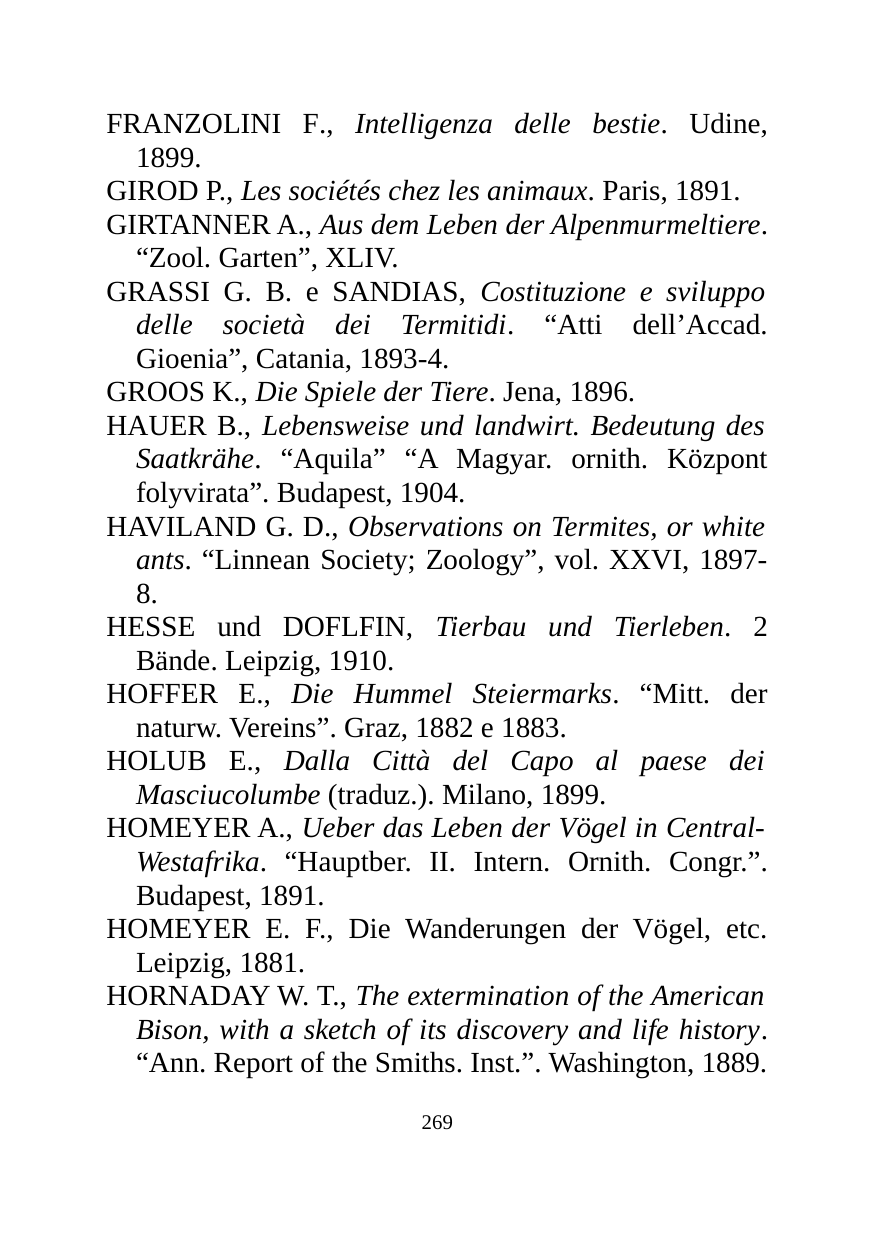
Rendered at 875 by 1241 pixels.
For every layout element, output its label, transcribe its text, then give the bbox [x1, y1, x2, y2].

text GIRTANNER A., Aus dem Leben der Alpenmurmeltiere. “Zool. Garten”, XLIV. [106, 207, 768, 274]
text GROOS K., Die Spiele der Tiere. Jena, 1896. [106, 374, 768, 408]
text HAUER B., Lebensweise und landwirt. Bedeutung des Saatkrähe. “Aquila” “A Magyar. ornith. Központ folyvirata”. Budapest, 1904. [106, 408, 768, 509]
text GRASSI G. B. e SANDIAS, Costituzione e sviluppo delle società dei Termitidi. “Atti dell’Accad. Gioenia”, Catania, 1893-4. [106, 274, 768, 374]
text HOFFER E., Die Hummel Steiermarks. “Mitt. der naturw. Vereins”. Graz, 1882 e 1883. [106, 676, 768, 743]
text HOMEYER E. F., Die Wanderungen der Vögel, etc. Leipzig, 1881. [106, 911, 768, 978]
text HORNADAY W. T., The extermination of the American Bison, with a sketch of its discovery and life history. “Ann. Report of the Smiths. Inst.”. Washington, 1889. [106, 978, 768, 1079]
text FRANZOLINI F., Intelligenza delle bestie. Udine, 1899. [106, 106, 768, 173]
text HAVILAND G. D., Observations on Termites, or white ants. “Linnean Society; Zoology”, vol. XXVI, 1897-8. [106, 509, 768, 609]
text HOLUB E., Dalla Città del Capo al paese dei Masciucolumbe (traduz.). Milano, 1899. [106, 743, 768, 811]
text HOMEYER A., Ueber das Leben der Vögel in Central-Westafrika. “Hauptber. II. Intern. Ornith. Congr.”. Budapest, 1891. [106, 811, 768, 911]
text GIROD P., Les sociétés chez les animaux. Paris, 1891. [106, 173, 768, 207]
text HESSE und DOFLFIN, Tierbau und Tierleben. 2 Bände. Leipzig, 1910. [106, 609, 768, 676]
